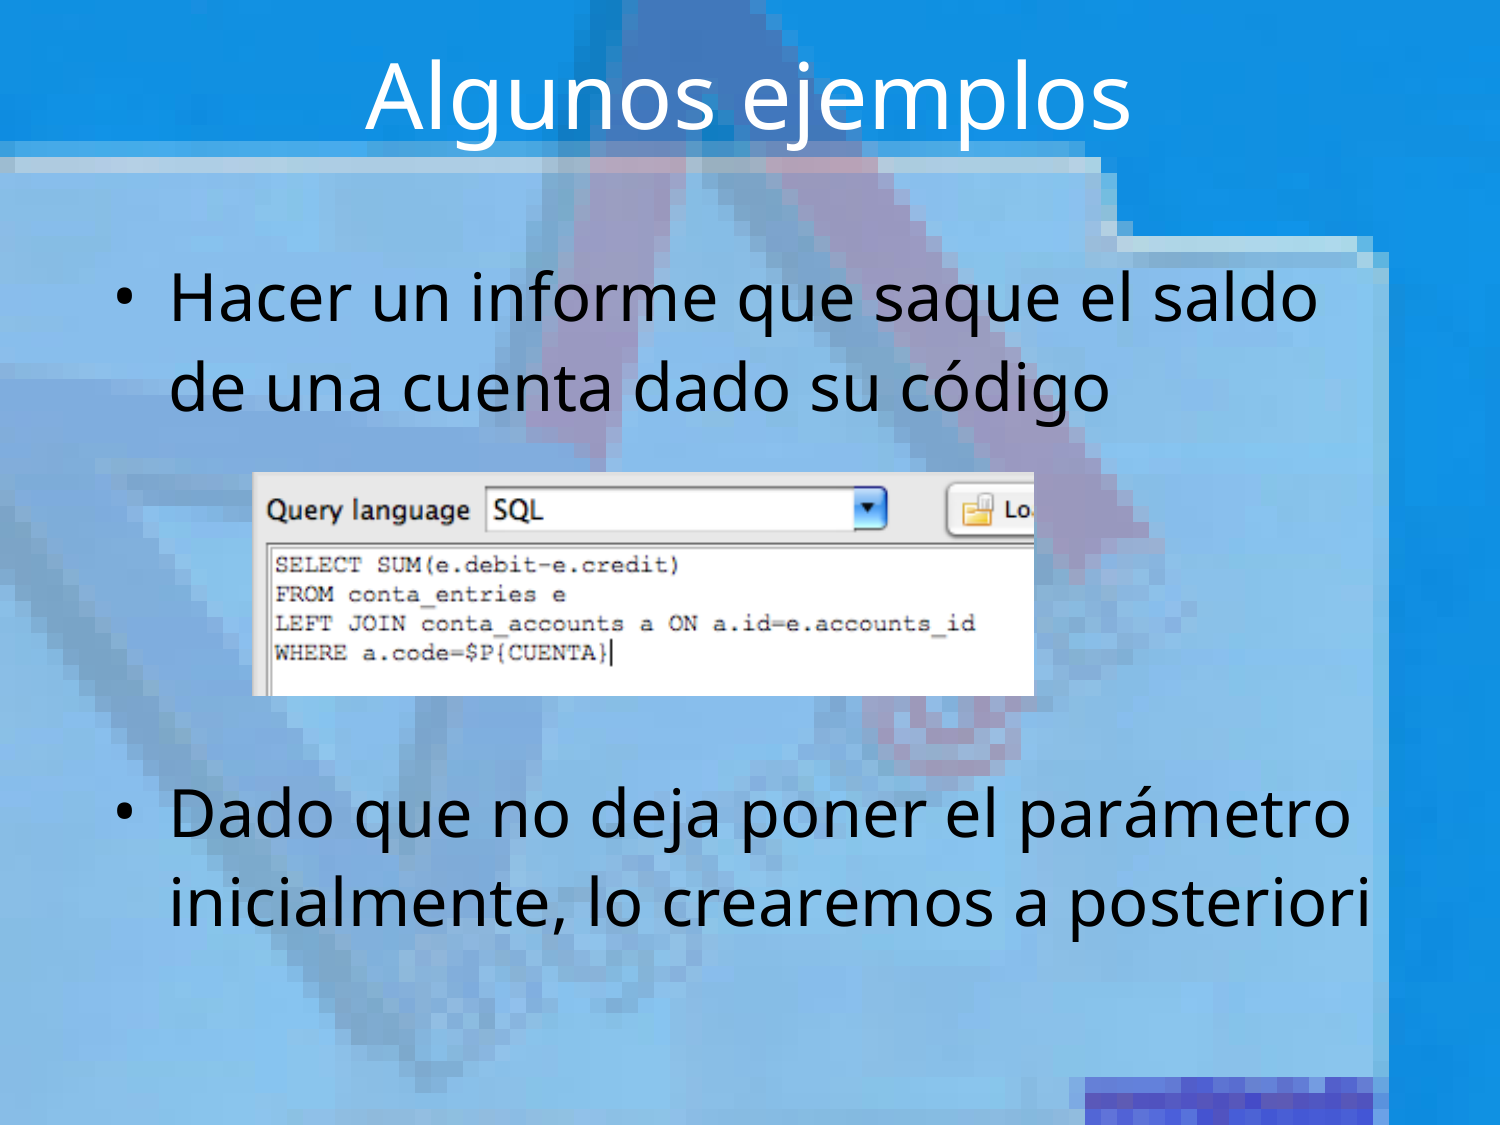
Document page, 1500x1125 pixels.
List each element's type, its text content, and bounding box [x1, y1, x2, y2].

title Algunos ejemplos [112, 0, 1388, 214]
list Hacer un informe que saque el saldo de una cuenta dado su código Dado que no deja poner el parámetro inicialmente, lo crearemos a posteriori [112, 249, 1388, 1001]
picture [0, 0, 1500, 1125]
